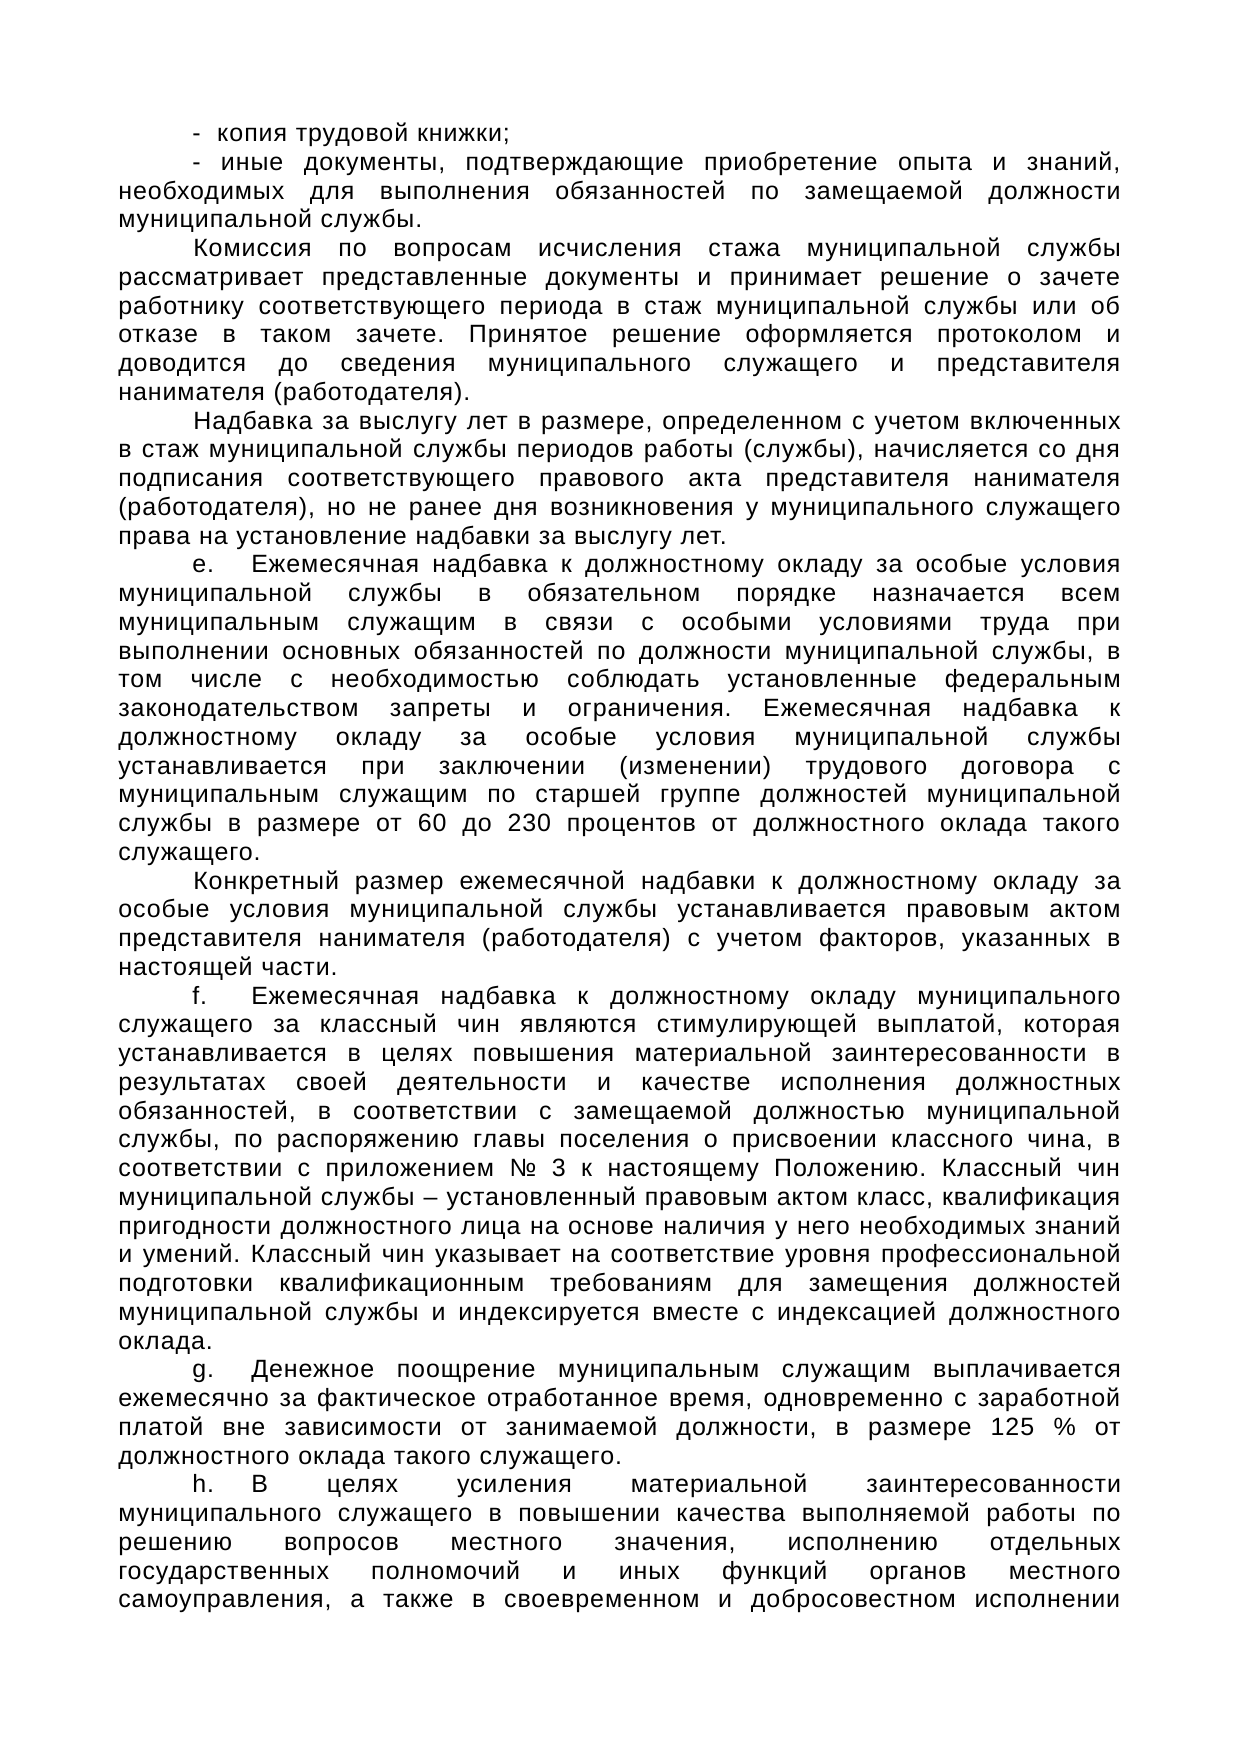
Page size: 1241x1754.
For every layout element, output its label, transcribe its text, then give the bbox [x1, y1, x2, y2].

list Денежное поощрение муниципальным служащим выплачивается ежемесячно за фактическое отработанное время, одновременно с заработной платой вне зависимости от занимаемой должности, в размере 125 % от должностного оклада такого служащего. [118, 1354, 1122, 1469]
text Комиссия по вопросам исчисления стажа муниципальной службы рассматривает представленные документы и принимает решение о зачете работнику соответствующего периода в стаж муниципальной службы или об отказе в таком зачете. Принятое решение оформляется протоколом и доводится до сведения муниципального служащего и представителя нанимателя (работодателя). [118, 233, 1122, 406]
list Ежемесячная надбавка к должностному окладу муниципального служащего за классный чин являются стимулирующей выплатой, которая устанавливается в целях повышения материальной заинтересованности в результатах своей деятельности и качестве исполнения должностных обязанностей, в соответствии с замещаемой должностью муниципальной службы, по распоряжению главы поселения о присвоении классного чина, в соответствии с приложением № 3 к настоящему Положению. Классный чин муниципальной службы – установленный правовым актом класс, квалификация пригодности должностного лица на основе наличия у него необходимых знаний и умений. Классный чин указывает на соответствие уровня профессиональной подготовки квалификационным требованиям для замещения должностей муниципальной службы и индексируется вместе с индексацией должностного оклада. [118, 981, 1122, 1354]
text - иные документы, подтверждающие приобретение опыта и знаний, необходимых для выполнения обязанностей по замещаемой должности муниципальной службы. [118, 147, 1122, 233]
list Ежемесячная надбавка к должностному окладу за особые условия муниципальной службы в обязательном порядке назначается всем муниципальным служащим в связи с особыми условиями труда при выполнении основных обязанностей по должности муниципальной службы, в том числе с необходимостью соблюдать установленные федеральным законодательством запреты и ограничения. Ежемесячная надбавка к должностному окладу за особые условия муниципальной службы устанавливается при заключении (изменении) трудового договора с муниципальным служащим по старшей группе должностей муниципальной службы в размере от 60 до 230 процентов от должностного оклада такого служащего. [118, 549, 1122, 866]
text - копия трудовой книжки; [118, 118, 1122, 147]
text Надбавка за выслугу лет в размере, определенном с учетом включенных в стаж муниципальной службы периодов работы (службы), начисляется со дня подписания соответствующего правового акта представителя нанимателя (работодателя), но не ранее дня возникновения у муниципального служащего права на установление надбавки за выслугу лет. [118, 406, 1122, 549]
text Конкретный размер ежемесячной надбавки к должностному окладу за особые условия муниципальной службы устанавливается правовым актом представителя нанимателя (работодателя) с учетом факторов, указанных в настоящей части. [118, 866, 1122, 981]
list В целях усиления материальной заинтересованности муниципального служащего в повышении качества выполняемой работы по решению вопросов местного значения, исполнению отдельных государственных полномочий и иных функций органов местного самоуправления, а также в своевременном и добросовестном исполнении [118, 1469, 1122, 1613]
